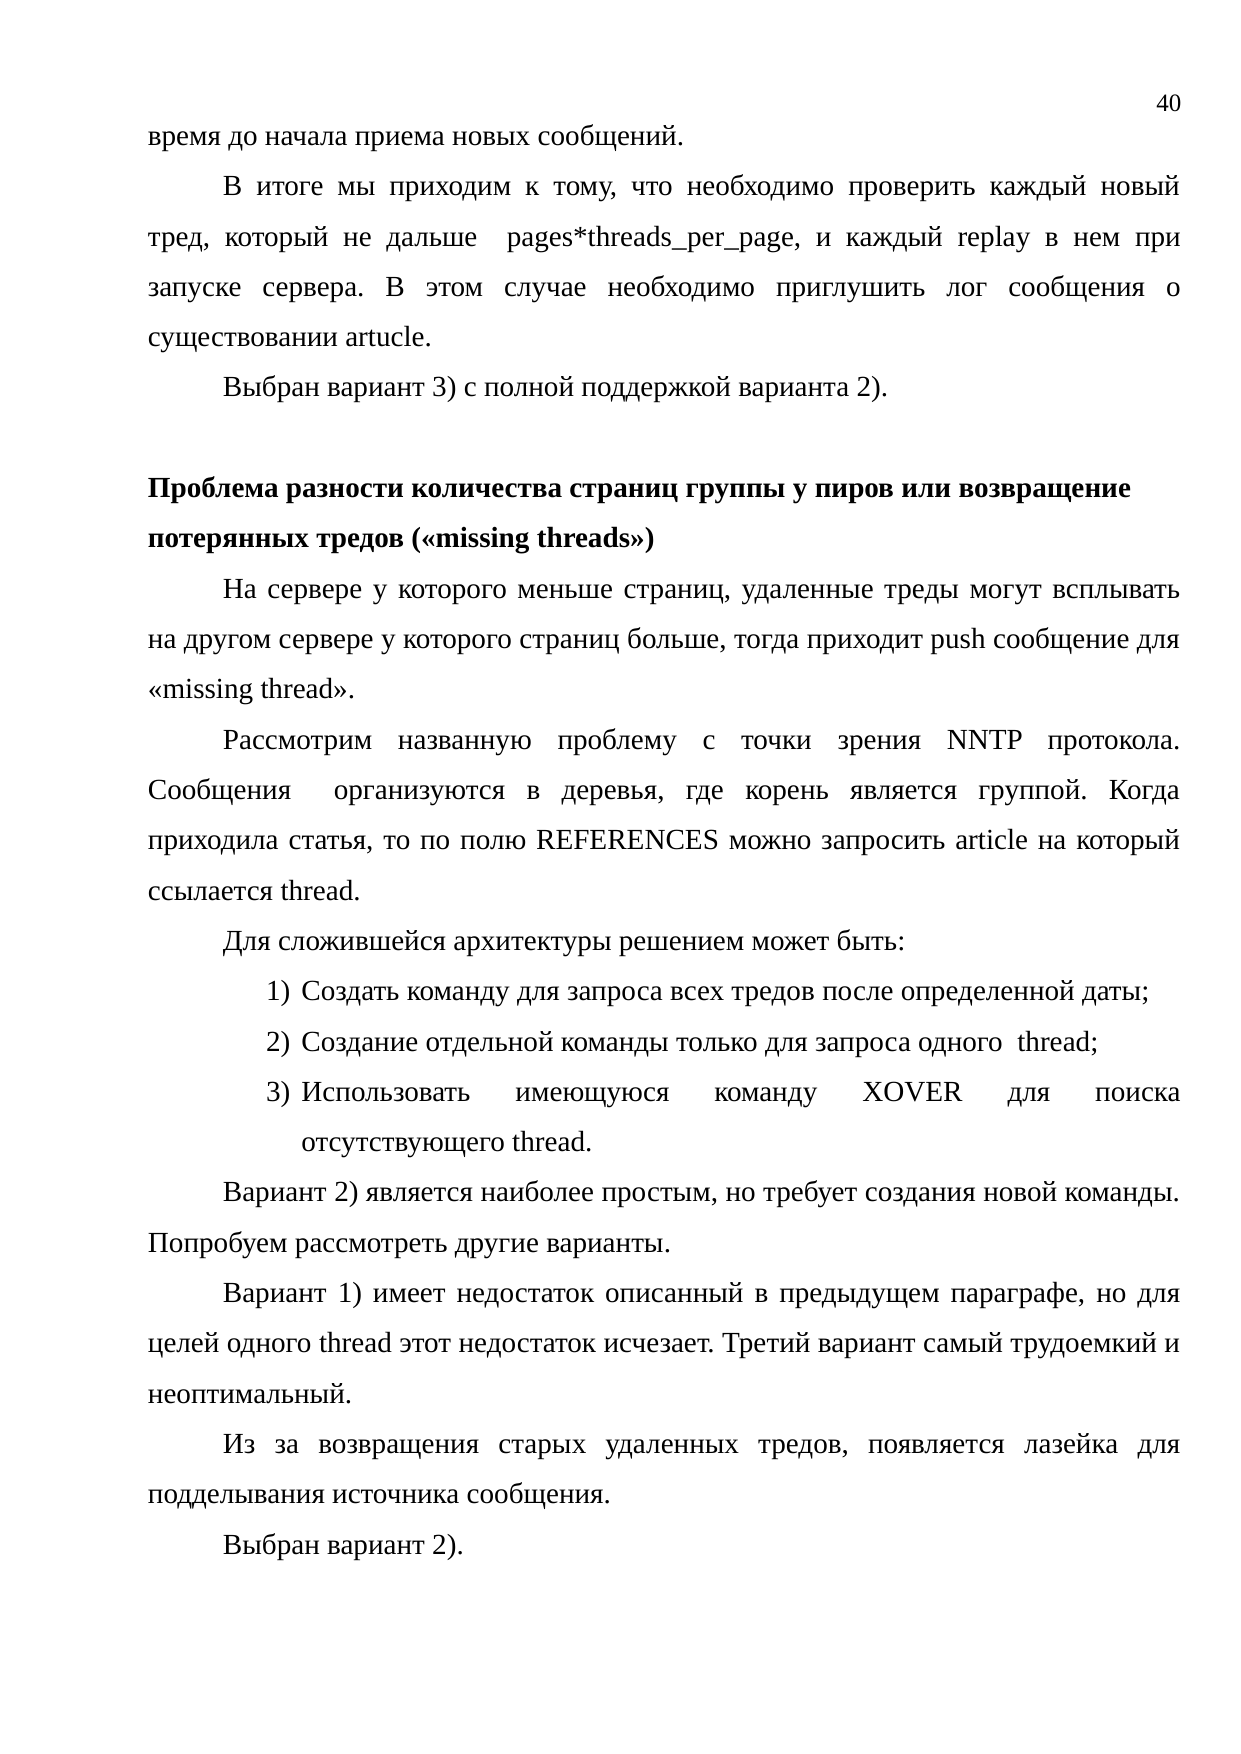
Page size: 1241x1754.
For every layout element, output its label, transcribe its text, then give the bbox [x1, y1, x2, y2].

text Вариант 1) имеет недостаток описанный в предыдущем параграфе, но для целей одного thread этот недостаток исчезает. Третий вариант самый трудоемкий и неоптимальный. [148, 1275, 1181, 1409]
text Выбран вариант 2). [148, 1527, 1181, 1560]
text В итоге мы приходим к тому, что необходимо проверить каждый новый тред, который не дальше pages*threads_per_page, и каждый replay в нем при запуске сервера. В этом случае необходимо приглушить лог сообщения о существовании artucle. [148, 168, 1181, 353]
text Для сложившейся архитектуры решением может быть: [148, 923, 1181, 957]
list Использовать имеющуюся команду XOVER для поиска отсутствующего thread. [266, 1074, 1181, 1158]
list Создание отдельной команды только для запроса одного thread; [266, 1024, 1181, 1057]
list Создать команду для запроса всех тредов после определенной даты; [266, 973, 1181, 1007]
text Рассмотрим названную проблему с точки зрения NNTP протокола. Сообщения организуются в деревья, где корень является группой. Когда приходила статья, то по полю REFERENCES можно запросить article на который ссылается thread. [148, 722, 1181, 906]
text Из за возвращения старых удаленных тредов, появляется лазейка для подделывания источника сообщения. [148, 1426, 1181, 1510]
text На сервере у которого меньше страниц, удаленные треды могут всплывать на другом сервере у которого страниц больше, тогда приходит push сообщение для «missing thread». [148, 571, 1181, 705]
text Проблема разности количества страниц группы у пиров или возвращение потерянных тредов («missing threads») [148, 470, 1181, 554]
text Вариант 2) является наиболее простым, но требует создания новой команды. Попробуем рассмотреть другие варианты. [148, 1174, 1181, 1258]
text время до начала приема новых сообщений. [148, 118, 1181, 152]
text Выбран вариант 3) с полной поддержкой варианта 2). [148, 369, 1181, 403]
